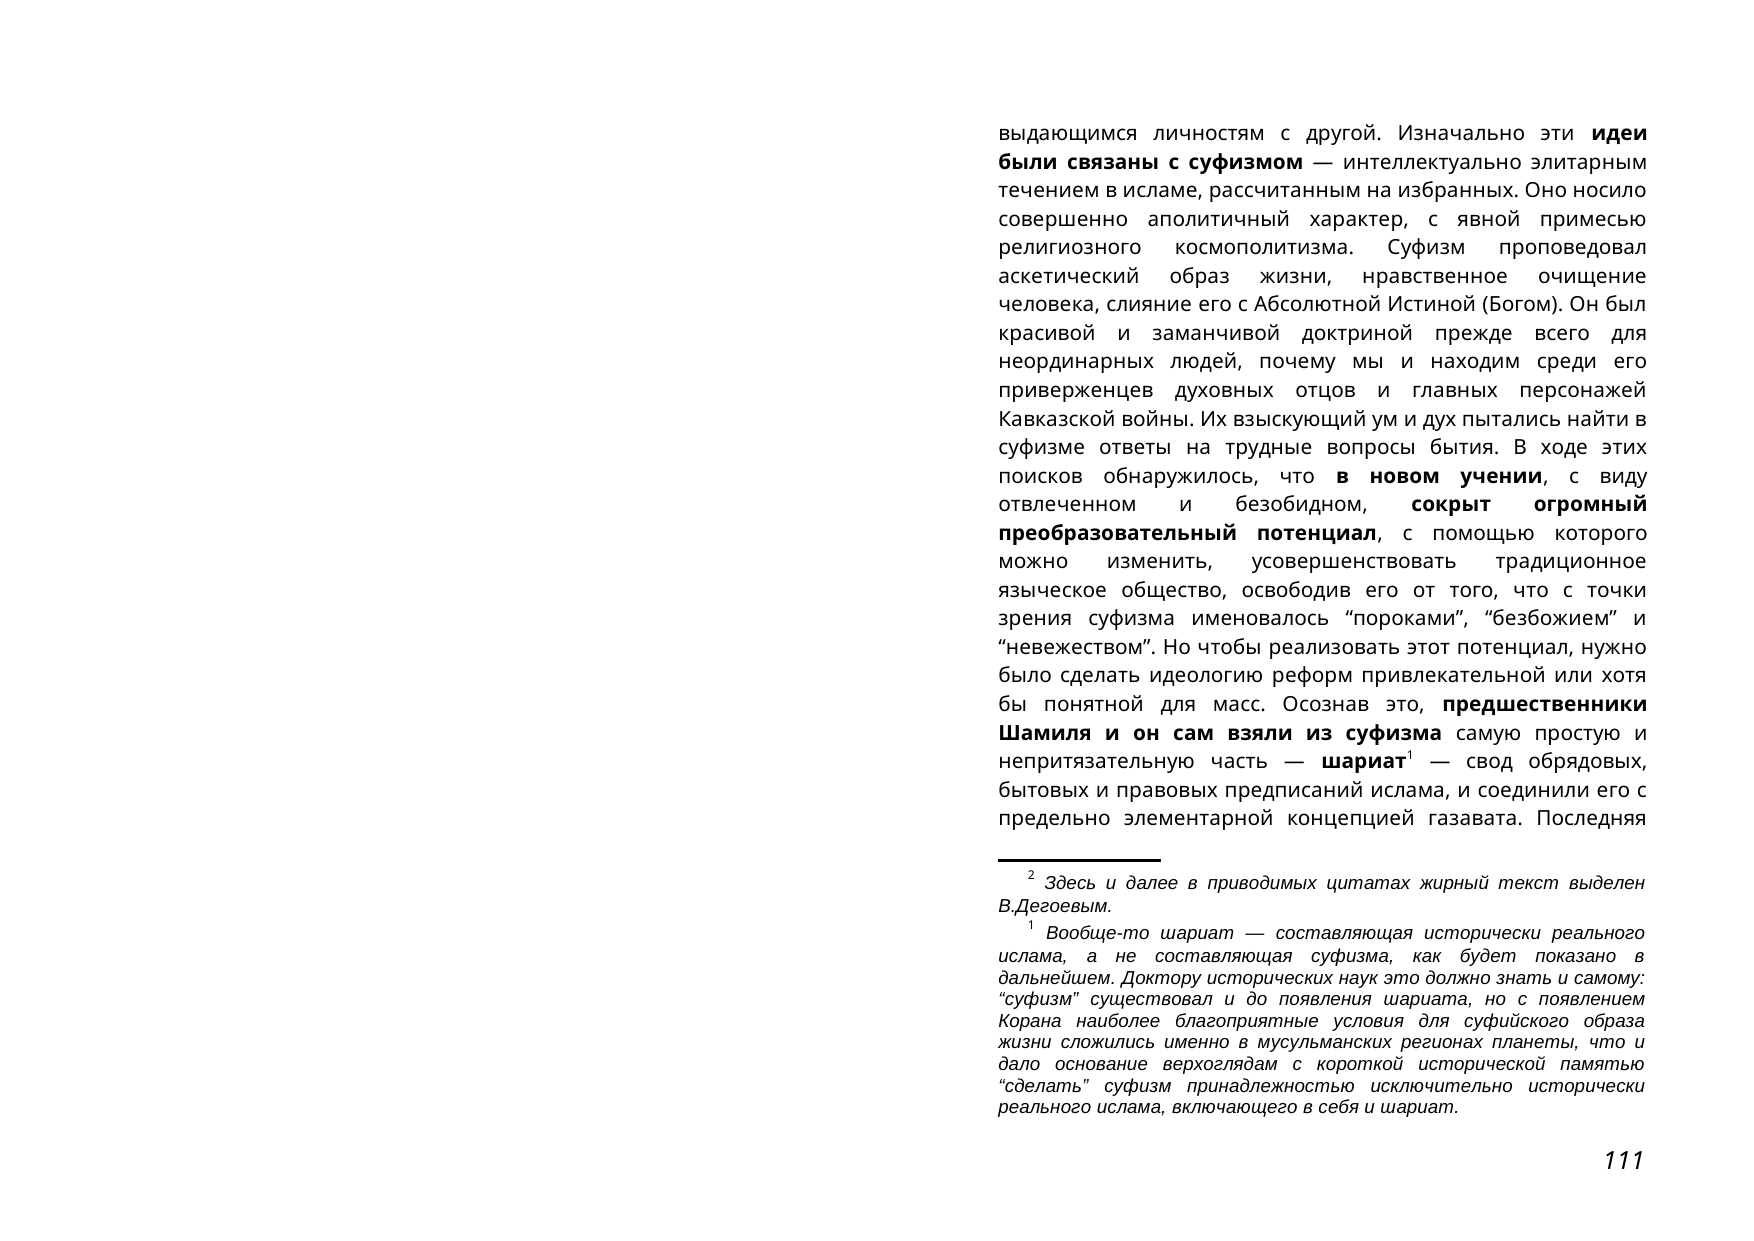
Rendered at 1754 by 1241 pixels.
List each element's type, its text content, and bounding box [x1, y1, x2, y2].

text Вообще-то шариат — составляющая исторически реального ислама, а не составляющая суфизма, как будет показано в дальнейшем. Доктору исторических наук это должно знать и самому: “суфизм” существовал и до появления шариата, но с появлением Корана наиболее благоприятные условия для суфийского образа жизни сложились именно в мусульманских регионах планеты, что и дало основание верхоглядам с короткой исторической памятью “сделать” суфизм принадлежностью исключительно исторически реального ислама, включающего в себя и шариат. [998, 917, 1648, 1118]
text Здесь и далее в приводимых цитатах жирный текст выделен В.Дегоевым. [998, 867, 1648, 917]
text выдающимся личностям с другой. Изначально эти идеи были связаны с суфизмом — интеллектуально элитарным течением в исламе, рассчитанным на избранных. Оно носило совершенно аполитичный характер, с явной примесью религиозного космополитизма. Суфизм проповедовал аскетический образ жизни, нравственное очищение человека, слияние его с Абсолютной Истиной (Богом). Он был красивой и заманчивой доктриной прежде всего для неординарных людей, почему мы и находим среди его приверженцев духовных отцов и главных персонажей Кавказской войны. Их взыскующий ум и дух пытались найти в суфизме ответы на трудные вопросы бытия. В ходе этих поисков обнаружилось, что в новом учении, с виду отвлеченном и безобидном, сокрыт огромный преобразовательный потенциал, с помощью которого можно изменить, усовершенствовать традиционное языческое общество, освободив его от того, что с точки зрения суфизма именовалось “пороками”, “безбожием” и “невежеством”. Но чтобы реализовать этот потенциал, нужно было сделать идеологию реформ привлекательной или хотя бы понятной для масс. Осознав это, предшественники Шамиля и он сам взяли из суфизма самую простую и непритязательную часть — шариат — свод обрядовых, бытовых и правовых предписаний ислама, и соединили его с предельно элементарной концепцией газавата. Последняя [998, 118, 1648, 832]
